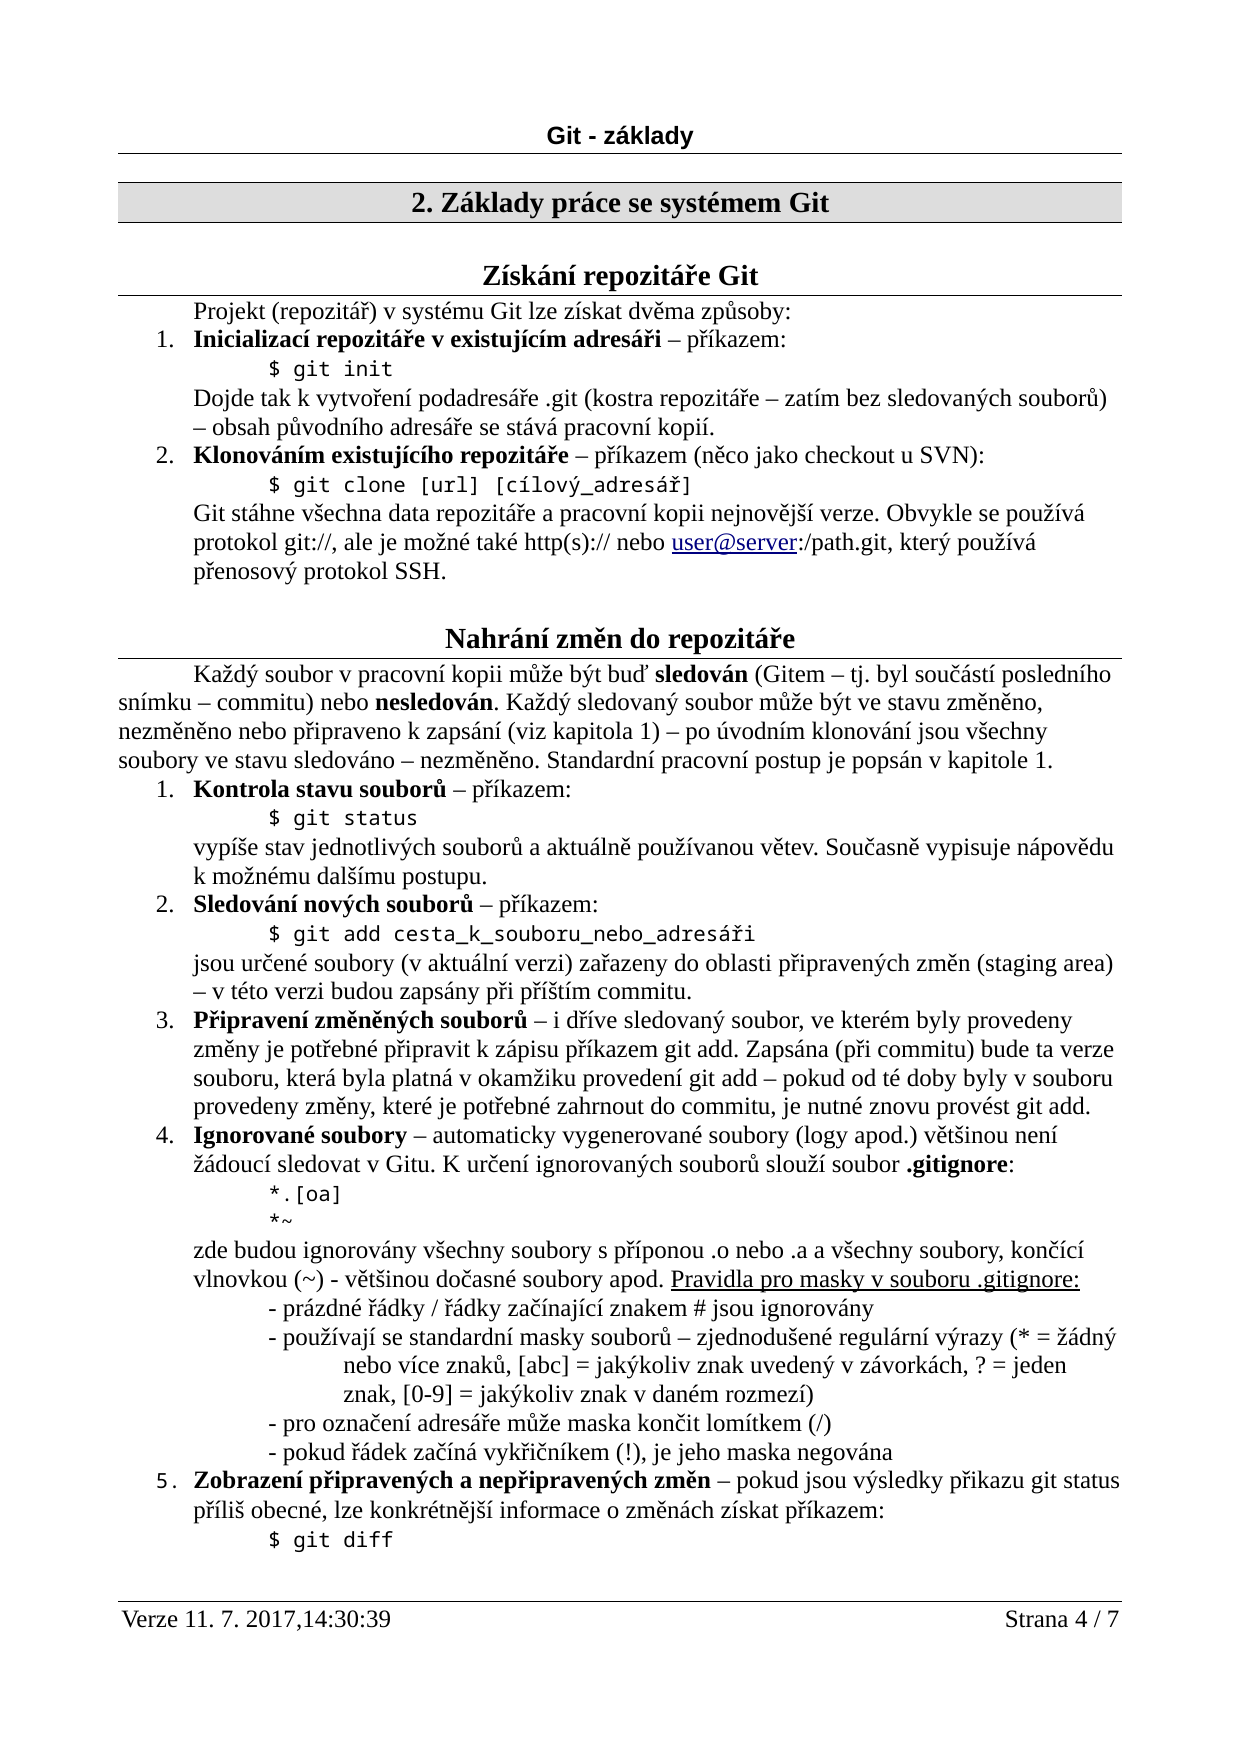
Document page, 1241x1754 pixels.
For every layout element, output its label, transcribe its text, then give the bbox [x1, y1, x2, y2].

text Získání repozitáře Git [118, 258, 1122, 295]
list Zobrazení připravených a nepřipravených změn – pokud jsou výsledky přikazu git status příliš obecné, lze konkrétnější informace o změnách získat příkazem: $ git diff [156, 1466, 1122, 1553]
list Inicializací repozitáře v existujícím adresáři – příkazem: $ git init Dojde tak k vytvoření podadresáře .git (kostra repozitáře – zatím bez sledovaných souborů) – obsah původního adresáře se stává pracovní kopií. [156, 324, 1122, 440]
text Projekt (repozitář) v systému Git lze získat dvěma způsoby: [118, 296, 1122, 324]
list Klonováním existujícího repozitáře – příkazem (něco jako checkout u SVN): $ git clone [url] [cílový_adresář] Git stáhne všechna data repozitáře a pracovní kopii nejnovější verze. Obvykle se používá protokol git://, ale je možné také http(s):// nebo user@server:/path.git, který používá přenosový protokol SSH. [156, 440, 1122, 585]
list Sledování nových souborů – příkazem: $ git add cesta_k_souboru_nebo_adresáři jsou určené soubory (v aktuální verzi) zařazeny do oblasti připravených změn (staging area) – v této verzi budou zapsány při příštím commitu. [156, 889, 1122, 1005]
text Každý soubor v pracovní kopii může být buď sledován (Gitem – tj. byl součástí posledního snímku – commitu) nebo nesledován. Každý sledovaný soubor může být ve stavu změněno, nezměněno nebo připraveno k zapsání (viz kapitola 1) – po úvodním klonování jsou všechny soubory ve stavu sledováno – nezměněno. Standardní pracovní postup je popsán v kapitole 1. [118, 659, 1122, 774]
list Připravení změněných souborů – i dříve sledovaný soubor, ve kterém byly provedeny změny je potřebné připravit k zápisu příkazem git add. Zapsána (při commitu) bude ta verze souboru, která byla platná v okamžiku provedení git add – pokud od té doby byly v souboru provedeny změny, které je potřebné zahrnout do commitu, je nutné znovu provést git add. [156, 1005, 1122, 1120]
text 2. Základy práce se systémem Git [118, 183, 1122, 222]
text Nahrání změn do repozitáře [118, 621, 1122, 658]
list Ignorované soubory – automaticky vygenerované soubory (logy apod.) většinou není žádoucí sledovat v Gitu. K určení ignorovaných souborů slouží soubor .gitignore: *.[oa] *~ zde budou ignorovány všechny soubory s příponou .o nebo .a a všechny soubory, končící vlnovkou (~) - většinou dočasné soubory apod. Pravidla pro masky v souboru .gitignore: - prázdné řádky / řádky začínající znakem # jsou ignorovány - používají se standardní masky souborů – zjednodušené regulární výrazy (* = žádný nebo více znaků, [abc] = jakýkoliv znak uvedený v závorkách, ? = jeden znak, [0-9] = jakýkoliv znak v daném rozmezí) - pro označení adresáře může maska končit lomítkem (/) - pokud řádek začíná vykřičníkem (!), je jeho maska negována [156, 1120, 1122, 1466]
list Kontrola stavu souborů – příkazem: $ git status vypíše stav jednotlivých souborů a aktuálně používanou větev. Současně vypisuje nápovědu k možnému dalšímu postupu. [156, 774, 1122, 889]
